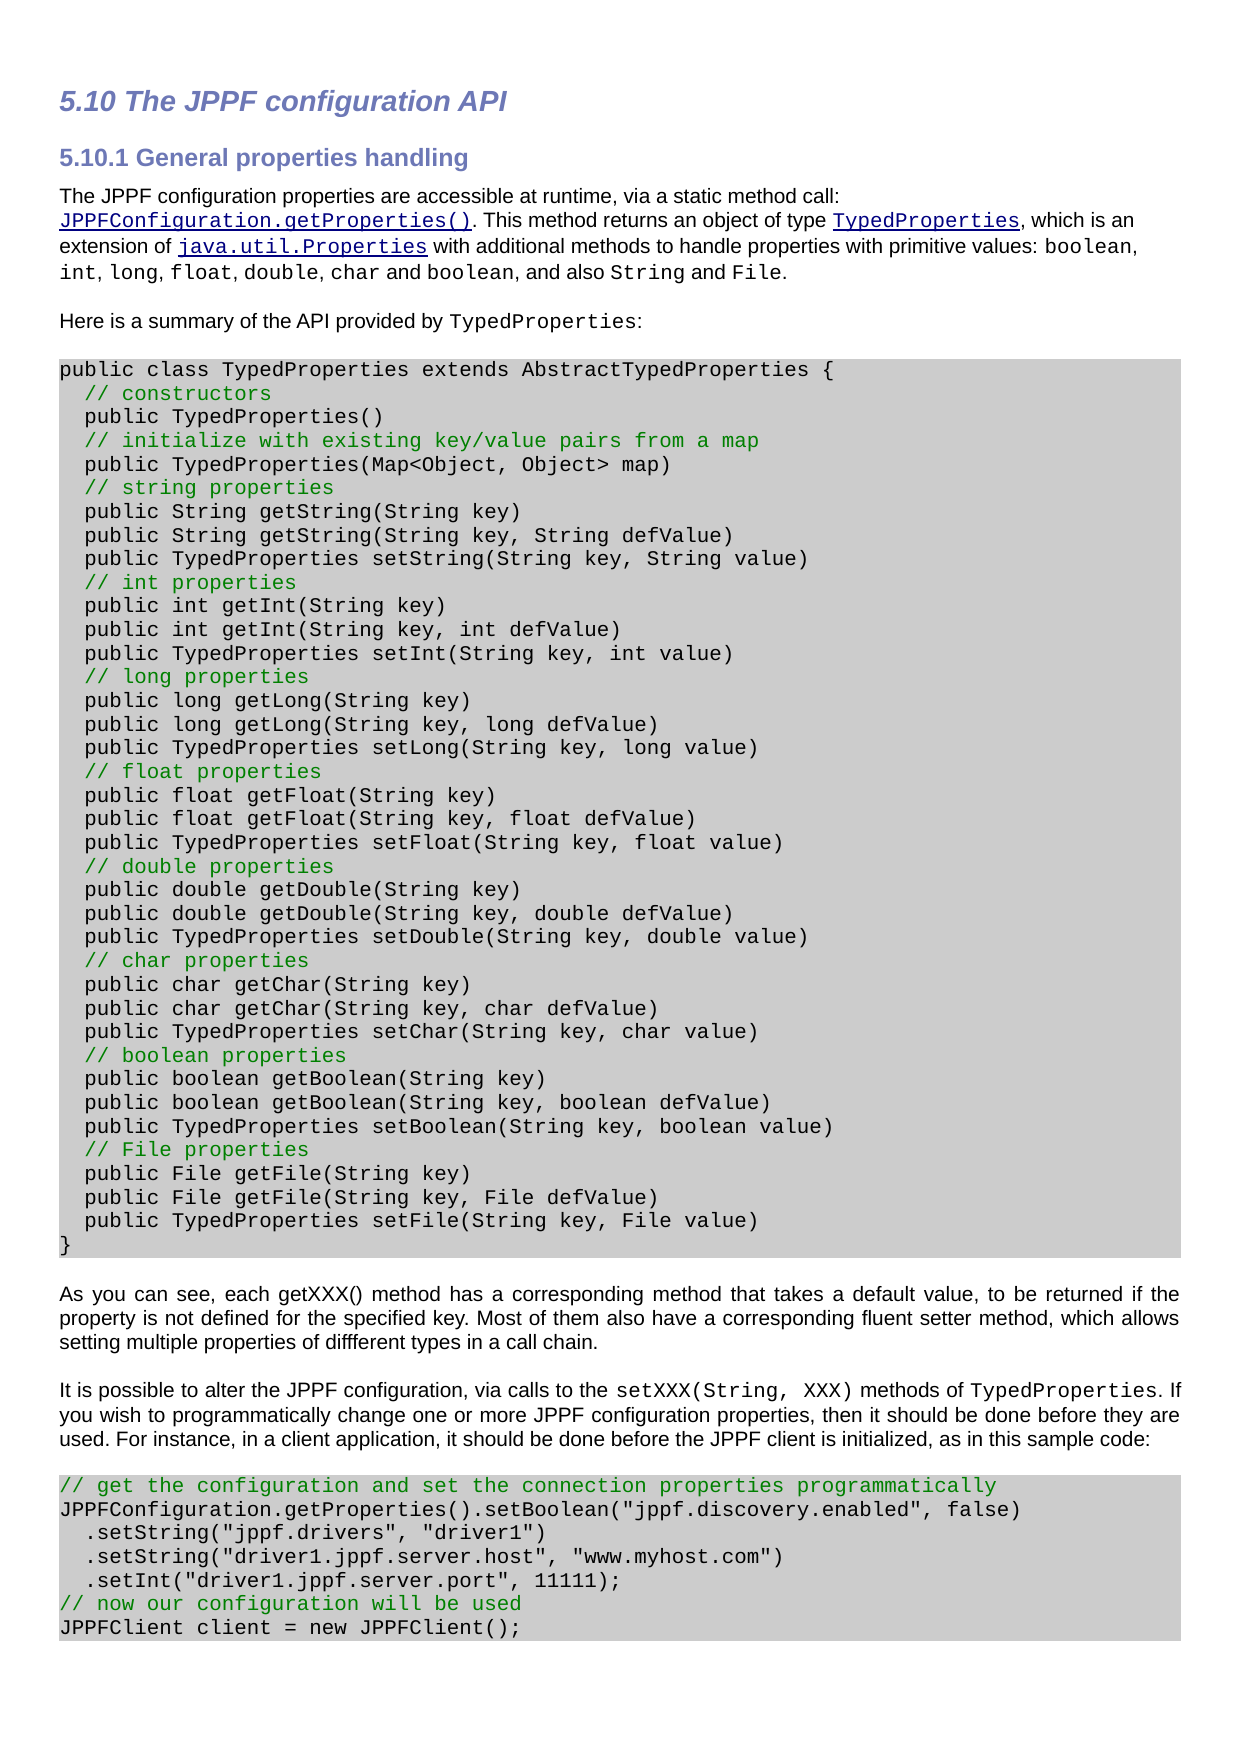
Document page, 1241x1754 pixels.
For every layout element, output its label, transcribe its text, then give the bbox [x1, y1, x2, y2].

text // initialize with existing key/value pairs from a map [59, 430, 1181, 454]
text JPPFClient client = new JPPFClient(); [59, 1617, 1181, 1641]
text public double getDouble(String key, double defValue) [59, 903, 1181, 927]
text } [59, 1234, 1181, 1258]
text // char properties [59, 950, 1181, 974]
text public TypedProperties setDouble(String key, double value) [59, 927, 1181, 950]
text It is possible to alter the JPPF configuration, via calls to the setXXX(String, XXX) methods of TypedProperties. If you wish to programmatically change one or more JPPF configuration properties, then it should be done before they are used. For instance, in a client application, it should be done before the JPPF client is initialized, as in this sample code: [59, 1377, 1181, 1451]
text public class TypedProperties extends AbstractTypedProperties { [59, 359, 1181, 383]
text public char getChar(String key) [59, 974, 1181, 997]
text // constructors [59, 383, 1181, 406]
text public File getFile(String key) [59, 1163, 1181, 1187]
text public TypedProperties setFile(String key, File value) [59, 1210, 1181, 1234]
text public TypedProperties setBoolean(String key, boolean value) [59, 1116, 1181, 1139]
text Here is a summary of the API provided by TypedProperties: [59, 309, 1181, 335]
text public String getString(String key) [59, 501, 1181, 524]
text public TypedProperties setInt(String key, int value) [59, 643, 1181, 666]
text public float getFloat(String key, float defValue) [59, 808, 1181, 832]
text public char getChar(String key, char defValue) [59, 997, 1181, 1021]
text public File getFile(String key, File defValue) [59, 1187, 1181, 1210]
subtitle General properties handling [59, 143, 1181, 171]
text public TypedProperties setChar(String key, char value) [59, 1021, 1181, 1045]
subtitle The JPPF configuration API [59, 84, 1181, 118]
text // boolean properties [59, 1045, 1181, 1068]
text // long properties [59, 666, 1181, 690]
text // now our configuration will be used [59, 1593, 1181, 1617]
text .setString("jppf.drivers", "driver1") [59, 1522, 1181, 1546]
text .setInt("driver1.jppf.server.port", 11111); [59, 1570, 1181, 1593]
text public boolean getBoolean(String key, boolean defValue) [59, 1092, 1181, 1116]
text .setString("driver1.jppf.server.host", "www.myhost.com") [59, 1546, 1181, 1570]
text public int getInt(String key) [59, 596, 1181, 619]
text // get the configuration and set the connection properties programmatically [59, 1475, 1181, 1499]
text As you can see, each getXXX() method has a corresponding method that takes a default value, to be returned if the property is not defined for the specified key. Most of them also have a corresponding fluent setter method, which allows setting multiple properties of diffferent types in a call chain. [59, 1282, 1181, 1353]
text // int properties [59, 572, 1181, 596]
text // double properties [59, 856, 1181, 879]
text public long getLong(String key) [59, 690, 1181, 714]
text public TypedProperties setFloat(String key, float value) [59, 832, 1181, 856]
text JPPFConfiguration.getProperties().setBoolean("jppf.discovery.enabled", false) [59, 1499, 1181, 1522]
text public TypedProperties() [59, 406, 1181, 430]
text public long getLong(String key, long defValue) [59, 714, 1181, 737]
text // float properties [59, 761, 1181, 785]
text public String getString(String key, String defValue) [59, 524, 1181, 548]
text public TypedProperties setLong(String key, long value) [59, 737, 1181, 761]
text public TypedProperties setString(String key, String value) [59, 548, 1181, 572]
text JPPFConfiguration.getProperties(). This method returns an object of type TypedProperties, which is an extension of java.util.Properties with additional methods to handle properties with primitive values: boolean, int, long, float, double, char and boolean, and also String and File. [59, 208, 1181, 285]
text public float getFloat(String key) [59, 785, 1181, 808]
text // File properties [59, 1139, 1181, 1163]
text public double getDouble(String key) [59, 879, 1181, 903]
text public int getInt(String key, int defValue) [59, 619, 1181, 643]
text public boolean getBoolean(String key) [59, 1068, 1181, 1092]
text The JPPF configuration properties are accessible at runtime, via a static method call: [59, 184, 1181, 208]
text public TypedProperties(Map<Object, Object> map) [59, 454, 1181, 477]
text // string properties [59, 477, 1181, 501]
